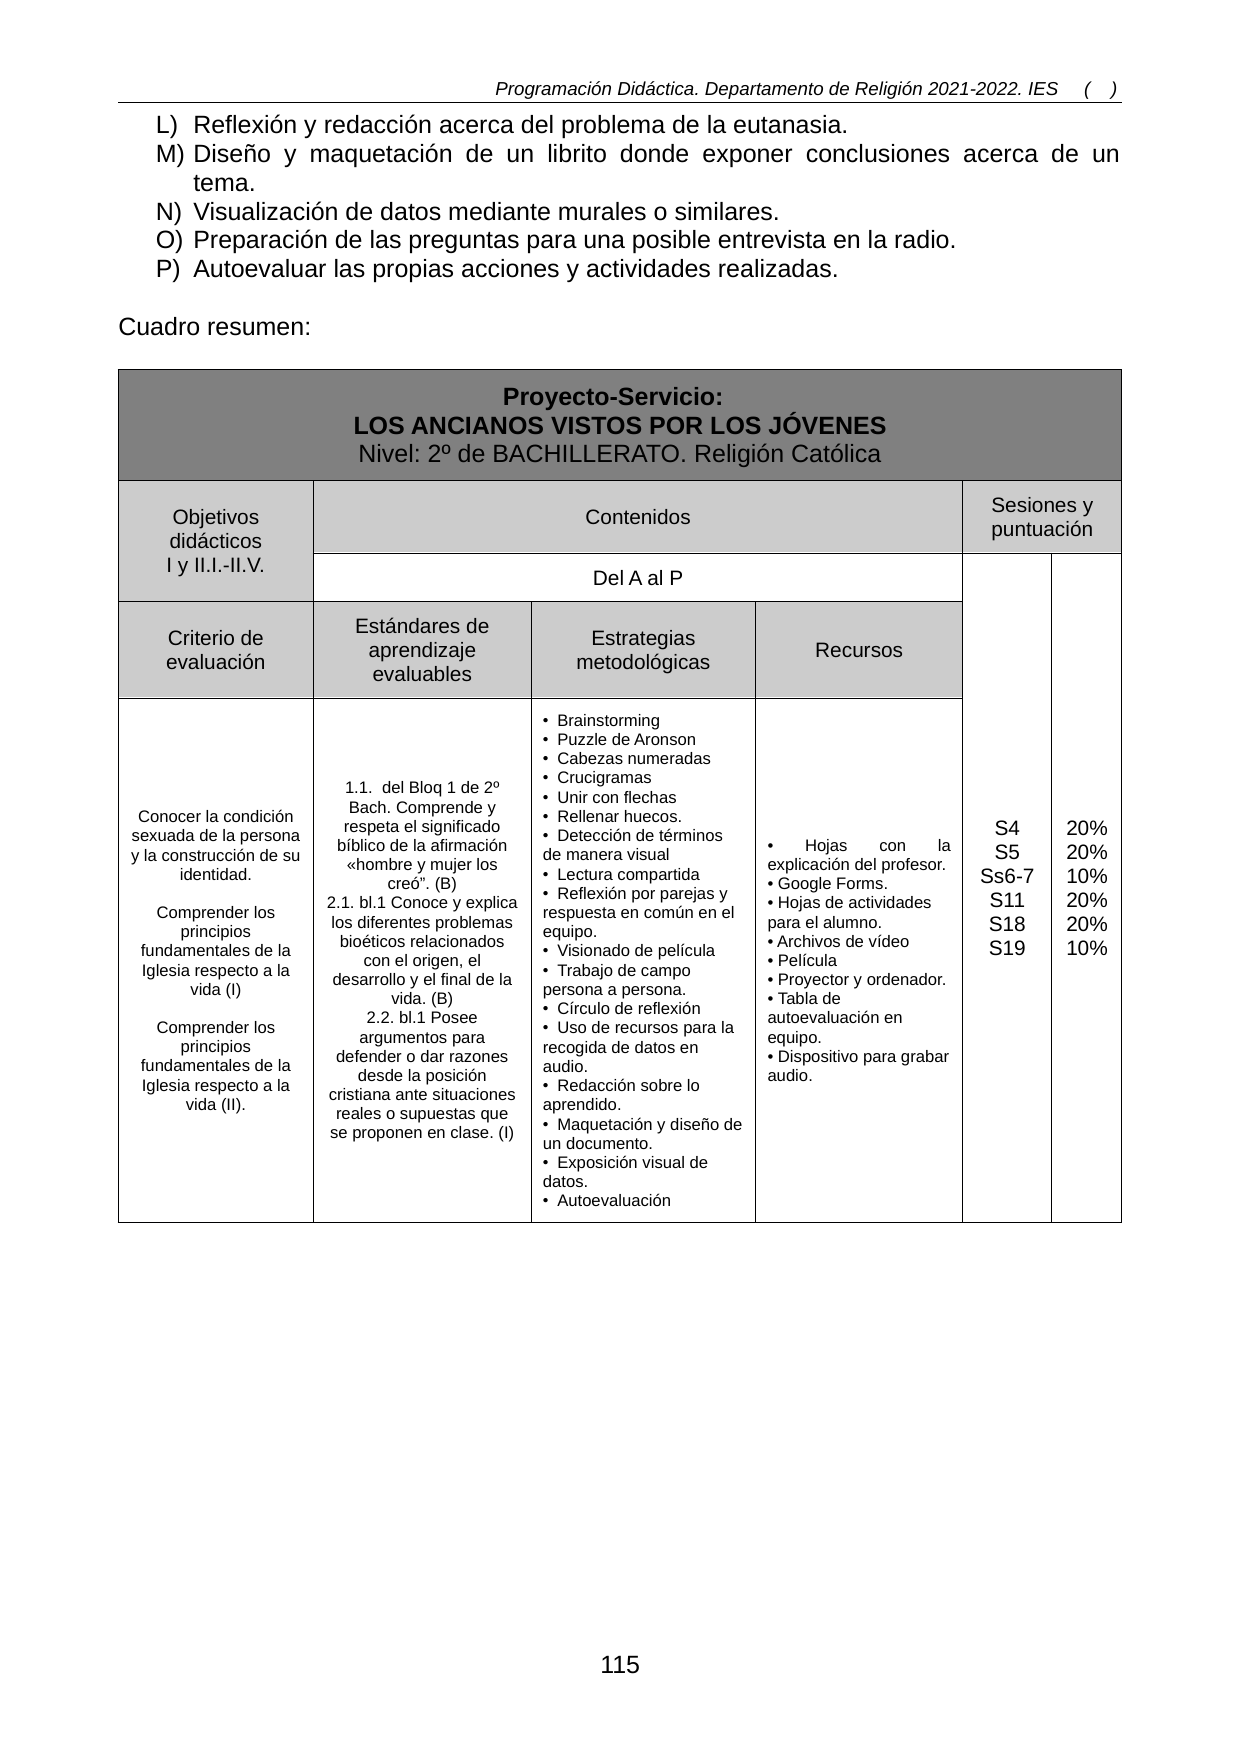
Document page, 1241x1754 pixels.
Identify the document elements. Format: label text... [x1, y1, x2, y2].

table_cell S4 S5 Ss6-7 S11 S18 S19 [963, 554, 1051, 1222]
table_cell Brainstorming Puzzle de Aronson Cabezas numeradas Crucigramas Unir con flechas Rellenar huecos. Detección de términos de manera visual Lectura compartida Reflexión por parejas y respuesta en común en el equipo. Visionado de película Trabajo de campo persona a persona. Círculo de reflexión Uso de recursos para la recogida de datos en audio. Redacción sobre lo aprendido. Maquetación y diseño de un documento. Exposición visual de datos. Autoevaluación [532, 699, 755, 1222]
table_cell 1.1. del Bloq 1 de 2º Bach. Comprende y respeta el significado bíblico de la afirmación «hombre y mujer los creó”. (B) 2.1. bl.1 Conoce y explica los diferentes problemas bioéticos relacionados con el origen, el desarrollo y el final de la vida. (B) 2.2. bl.1 Posee argumentos para defender o dar razones desde la posición cristiana ante situaciones reales o supuestas que se proponen en clase. (I) [314, 699, 531, 1222]
table_cell Del A al P [314, 554, 962, 601]
table_cell Criterio de evaluación [119, 602, 313, 697]
list Diseño y maquetación de un librito donde exponer conclusiones acerca de un tema. [156, 139, 1122, 197]
text Cuadro resumen: [118, 312, 1122, 340]
table_cell • Hojas con la explicación del profesor. • Google Forms. • Hojas de actividades para el alumno. • Archivos de vídeo • Película • Proyector y ordenador. • Tabla de autoevaluación en equipo. • Dispositivo para grabar audio. [756, 699, 962, 1222]
list Autoevaluar las propias acciones y actividades realizadas. [156, 254, 1122, 283]
list Visualización de datos mediante murales o similares. [156, 197, 1122, 225]
table_cell Contenidos [314, 481, 962, 552]
table_cell Sesiones y puntuación [963, 481, 1121, 552]
table_cell Conocer la condición sexuada de la persona y la construcción de su identidad. Comprender los principios fundamentales de la Iglesia respecto a la vida (I) Comprender los principios fundamentales de la Iglesia respecto a la vida (II). [119, 699, 313, 1222]
table_cell Estrategias metodológicas [532, 602, 755, 697]
table_header Proyecto-Servicio: LOS ANCIANOS VISTOS POR LOS JÓVENES Nivel: 2º de BACHILLERATO. Religión Católica [119, 370, 1121, 480]
list Preparación de las preguntas para una posible entrevista en la radio. [156, 225, 1122, 254]
table_cell Estándares de aprendizaje evaluables [314, 602, 531, 697]
list Reflexión y redacción acerca del problema de la eutanasia. [156, 110, 1122, 139]
table_cell 20% 20% 10% 20% 20% 10% [1052, 554, 1121, 1222]
table_cell Recursos [756, 602, 962, 697]
table_cell Objetivos didácticos I y II.I.-II.V. [119, 481, 313, 601]
